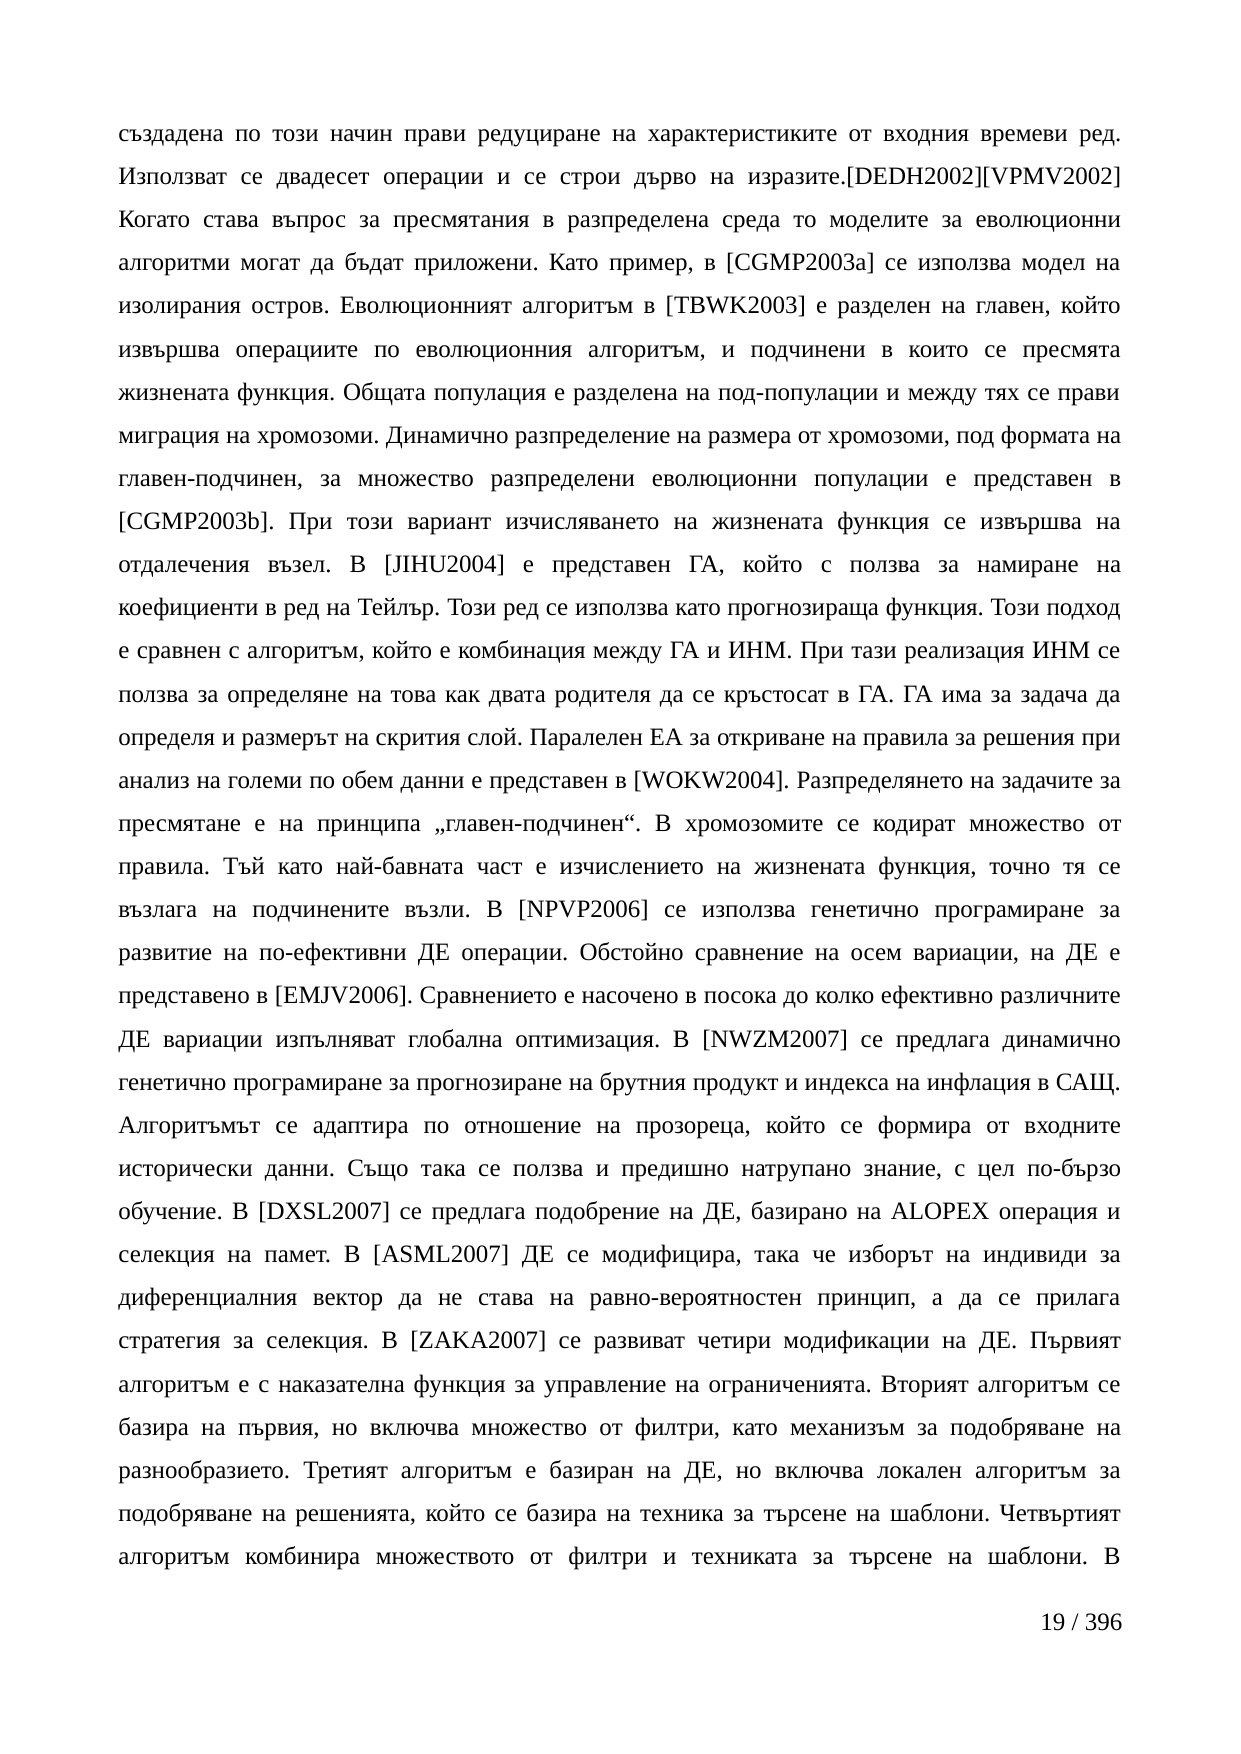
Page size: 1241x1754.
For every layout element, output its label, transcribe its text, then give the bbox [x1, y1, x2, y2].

text създадена по този начин прави редуциране на характеристиките от входния времеви ред. Използват се двадесет операции и се строи дърво на изразите.[DEDH2002][VPMV2002] Когато става въпрос за пресмятания в разпределена среда то моделите за еволюционни алгоритми могат да бъдат приложени. Като пример, в [CGMP2003a] се използва модел на изолирания остров. Еволюционният алгоритъм в [TBWK2003] е разделен на главен, който извършва операциите по еволюционния алгоритъм, и подчинени в които се пресмята жизнената функция. Общата популация е разделена на под-популации и между тях се прави миграция на хромозоми. Динамично разпределение на размера от хромозоми, под формата на главен-подчинен, за множество разпределени еволюционни популации е представен в [CGMP2003b]. При този вариант изчисляването на жизнената функция се извършва на отдалечения възел. В [JIHU2004] е представен ГА, който с ползва за намиране на коефициенти в ред на Тейлър. Този ред се използва като прогнозираща функция. Този подход е сравнен с алгоритъм, който е комбинация между ГА и ИНМ. При тази реализация ИНМ се ползва за определяне на това как двата родителя да се кръстосат в ГА. ГА има за задача да определя и размерът на скрития слой. Паралелен ЕА за откриване на правила за решения при анализ на големи по обем данни е представен в [WOKW2004]. Разпределянето на задачите за пресмятане е на принципа „главен-подчинен“. В хромозомите се кодират множество от правила. Тъй като най-бавната част е изчислението на жизнената функция, точно тя се възлага на подчинените възли. В [NPVP2006] се използва генетично програмиране за развитие на по-ефективни ДЕ операции. Обстойно сравнение на осем вариации, на ДЕ е представено в [EMJV2006]. Сравнението е насочено в посока до колко ефективно различните ДЕ вариации изпълняват глобална оптимизация. В [NWZM2007] се предлага динамично генетично програмиране за прогнозиране на брутния продукт и индекса на инфлация в САЩ. Алгоритъмът се адаптира по отношение на прозореца, който се формира от входните исторически данни. Също така се ползва и предишно натрупано знание, с цел по-бързо обучение. В [DXSL2007] се предлага подобрение на ДЕ, базирано на ALOPEX операция и селекция на памет. В [ASML2007] ДЕ се модифицира, така че изборът на индивиди за диференциалния вектор да не става на равно-вероятностен принцип, а да се прилага стратегия за селекция. В [ZAKA2007] се развиват четири модификации на ДЕ. Първият алгоритъм е с наказателна функция за управление на ограниченията. Вторият алгоритъм се базира на първия, но включва множество от филтри, като механизъм за подобряване на разнообразието. Третият алгоритъм е базиран на ДЕ, но включва локален алгоритъм за подобряване на решенията, който се базира на техника за търсене на шаблони. Четвъртият алгоритъм комбинира множеството от филтри и техниката за търсене на шаблони. В [118, 118, 1122, 1570]
